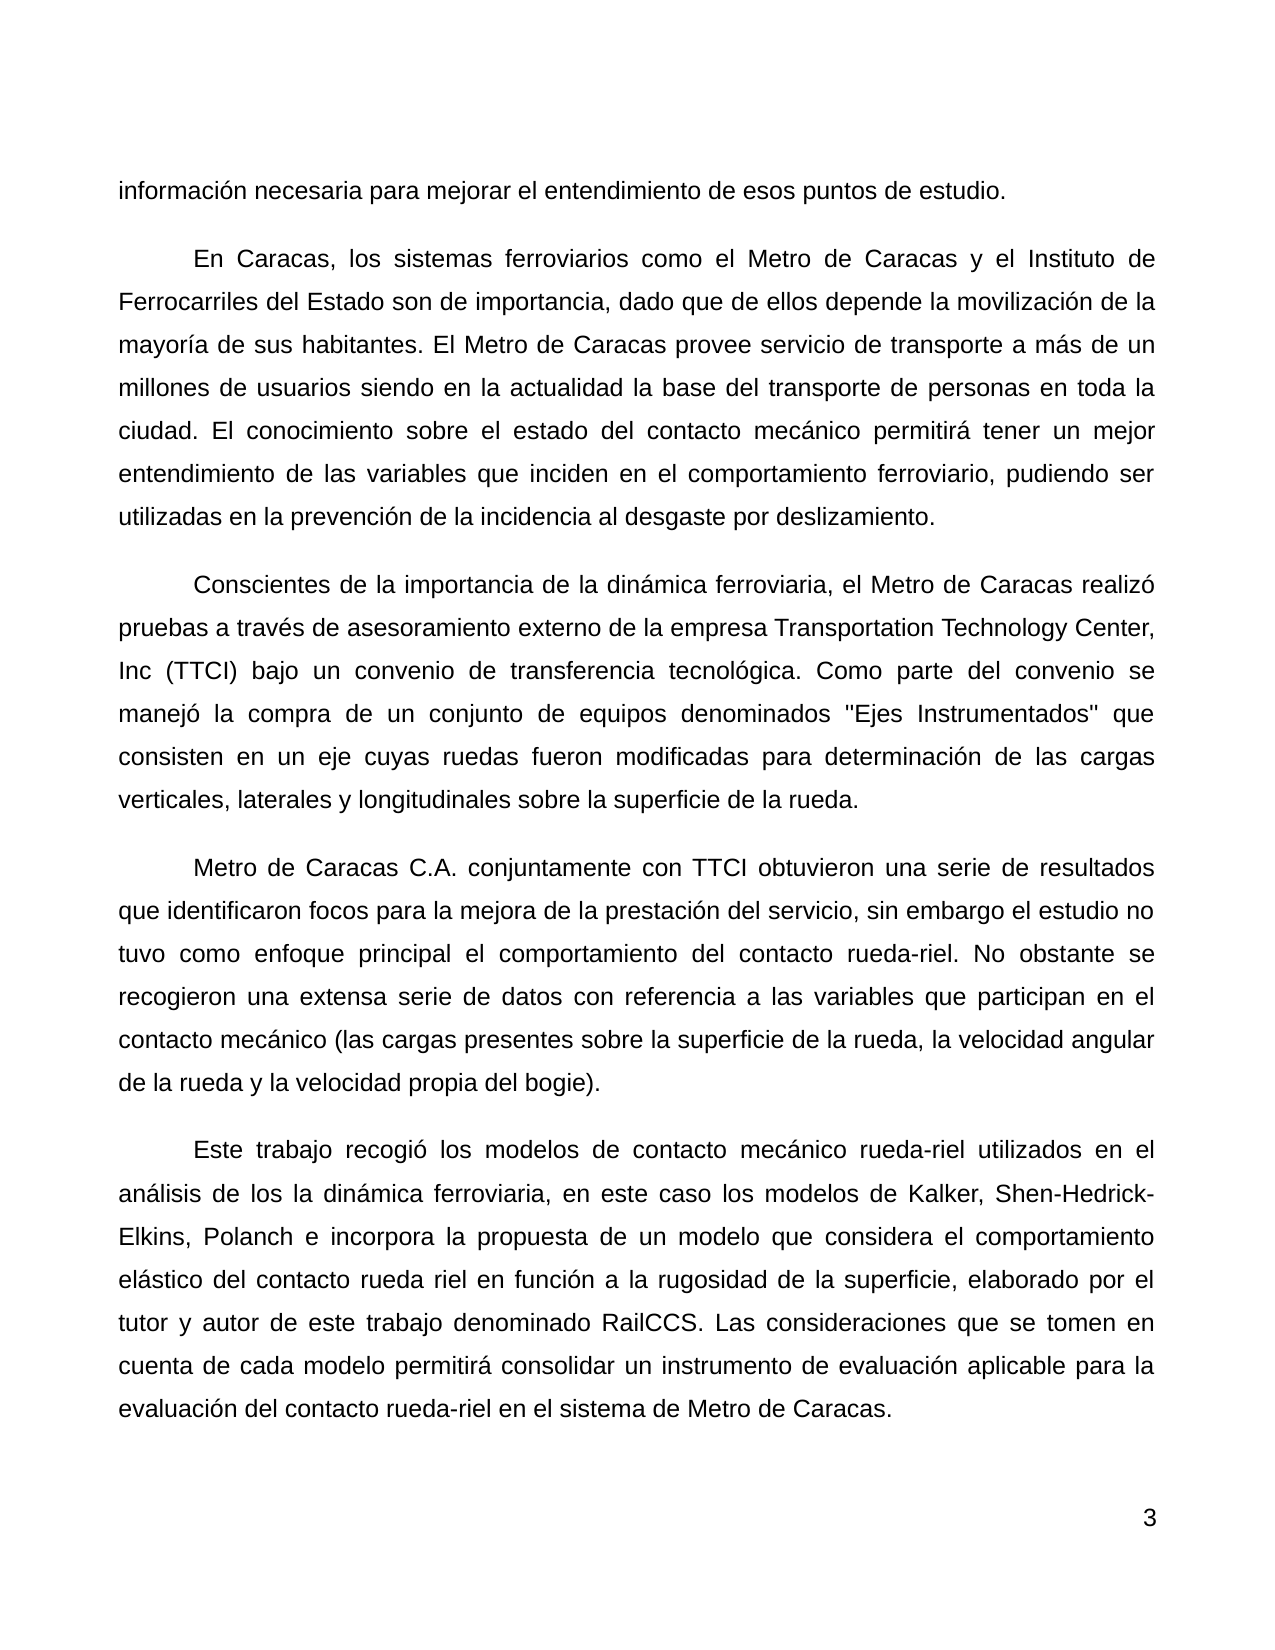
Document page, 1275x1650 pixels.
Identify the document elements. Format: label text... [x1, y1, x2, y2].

text Este trabajo recogió los modelos de contacto mecánico rueda-riel utilizados en el análisis de los la dinámica ferroviaria, en este caso los modelos de Kalker, Shen-Hedrick-Elkins, Polanch e incorpora la propuesta de un modelo que considera el comportamiento elástico del contacto rueda riel en función a la rugosidad de la superficie, elaborado por el tutor y autor de este trabajo denominado RailCCS. Las consideraciones que se tomen en cuenta de cada modelo permitirá consolidar un instrumento de evaluación aplicable para la evaluación del contacto rueda-riel en el sistema de Metro de Caracas. [118, 1136, 1157, 1423]
text Conscientes de la importancia de la dinámica ferroviaria, el Metro de Caracas realizó pruebas a través de asesoramiento externo de la empresa Transportation Technology Center, Inc (TTCI) bajo un convenio de transferencia tecnológica. Como parte del convenio se manejó la compra de un conjunto de equipos denominados ''Ejes Instrumentados'' que consisten en un eje cuyas ruedas fueron modificadas para determinación de las cargas verticales, laterales y longitudinales sobre la superficie de la rueda. [118, 570, 1157, 814]
text información necesaria para mejorar el entendimiento de esos puntos de estudio. [118, 176, 1157, 205]
text En Caracas, los sistemas ferroviarios como el Metro de Caracas y el Instituto de Ferrocarriles del Estado son de importancia, dado que de ellos depende la movilización de la mayoría de sus habitantes. El Metro de Caracas provee servicio de transporte a más de un millones de usuarios siendo en la actualidad la base del transporte de personas en toda la ciudad. El conocimiento sobre el estado del contacto mecánico permitirá tener un mejor entendimiento de las variables que inciden en el comportamiento ferroviario, pudiendo ser utilizadas en la prevención de la incidencia al desgaste por deslizamiento. [118, 244, 1157, 531]
text Metro de Caracas C.A. conjuntamente con TTCI obtuvieron una serie de resultados que identificaron focos para la mejora de la prestación del servicio, sin embargo el estudio no tuvo como enfoque principal el comportamiento del contacto rueda-riel. No obstante se recogieron una extensa serie de datos con referencia a las variables que participan en el contacto mecánico (las cargas presentes sobre la superficie de la rueda, la velocidad angular de la rueda y la velocidad propia del bogie). [118, 853, 1157, 1097]
